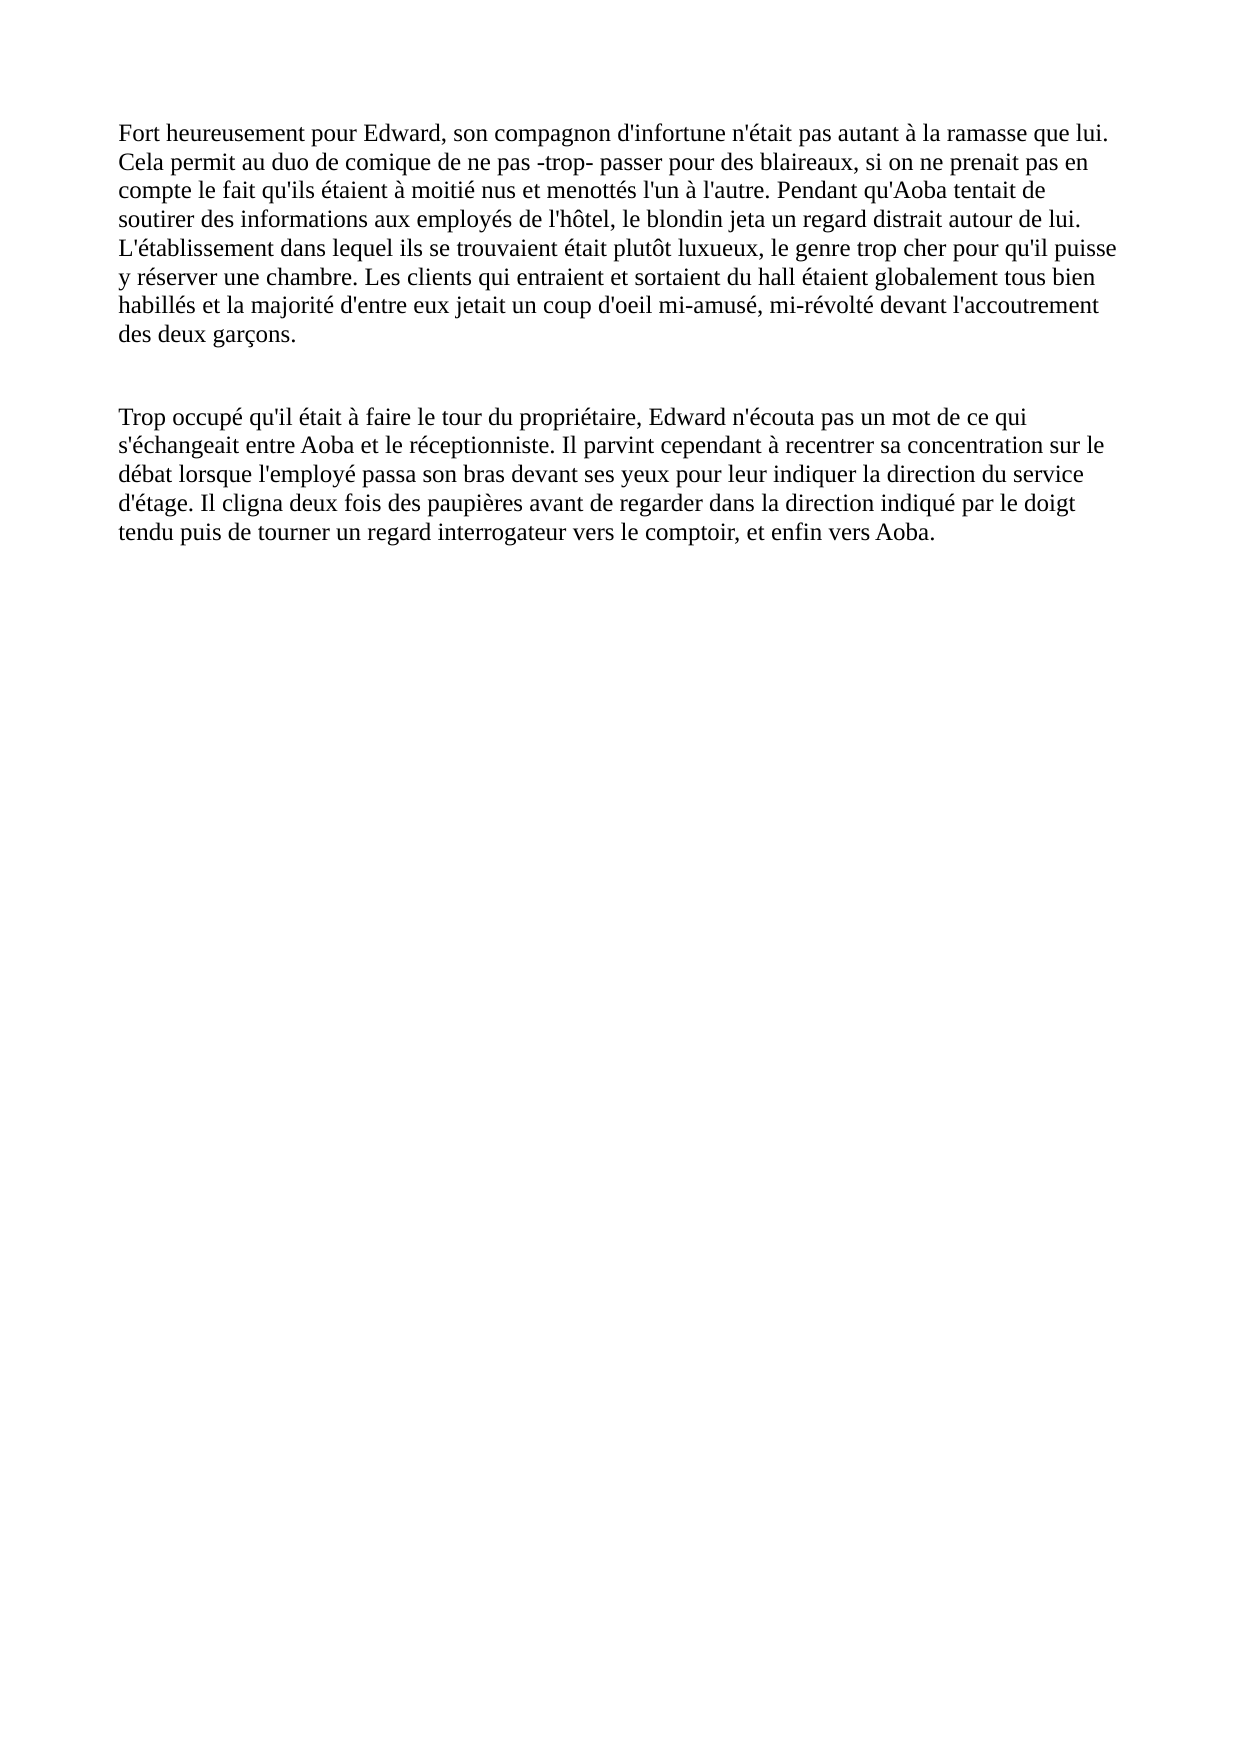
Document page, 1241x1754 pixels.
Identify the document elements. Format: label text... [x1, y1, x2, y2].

text Fort heureusement pour Edward, son compagnon d'infortune n'était pas autant à la ramasse que lui. Cela permit au duo de comique de ne pas -trop- passer pour des blaireaux, si on ne prenait pas en compte le fait qu'ils étaient à moitié nus et menottés l'un à l'autre. Pendant qu'Aoba tentait de soutirer des informations aux employés de l'hôtel, le blondin jeta un regard distrait autour de lui. L'établissement dans lequel ils se trouvaient était plutôt luxueux, le genre trop cher pour qu'il puisse y réserver une chambre. Les clients qui entraient et sortaient du hall étaient globalement tous bien habillés et la majorité d'entre eux jetait un coup d'oeil mi-amusé, mi-révolté devant l'accoutrement des deux garçons. [118, 118, 1122, 348]
text Trop occupé qu'il était à faire le tour du propriétaire, Edward n'écouta pas un mot de ce qui s'échangeait entre Aoba et le réceptionniste. Il parvint cependant à recentrer sa concentration sur le débat lorsque l'employé passa son bras devant ses yeux pour leur indiquer la direction du service d'étage. Il cligna deux fois des paupières avant de regarder dans la direction indiqué par le doigt tendu puis de tourner un regard interrogateur vers le comptoir, et enfin vers Aoba. [118, 402, 1122, 546]
